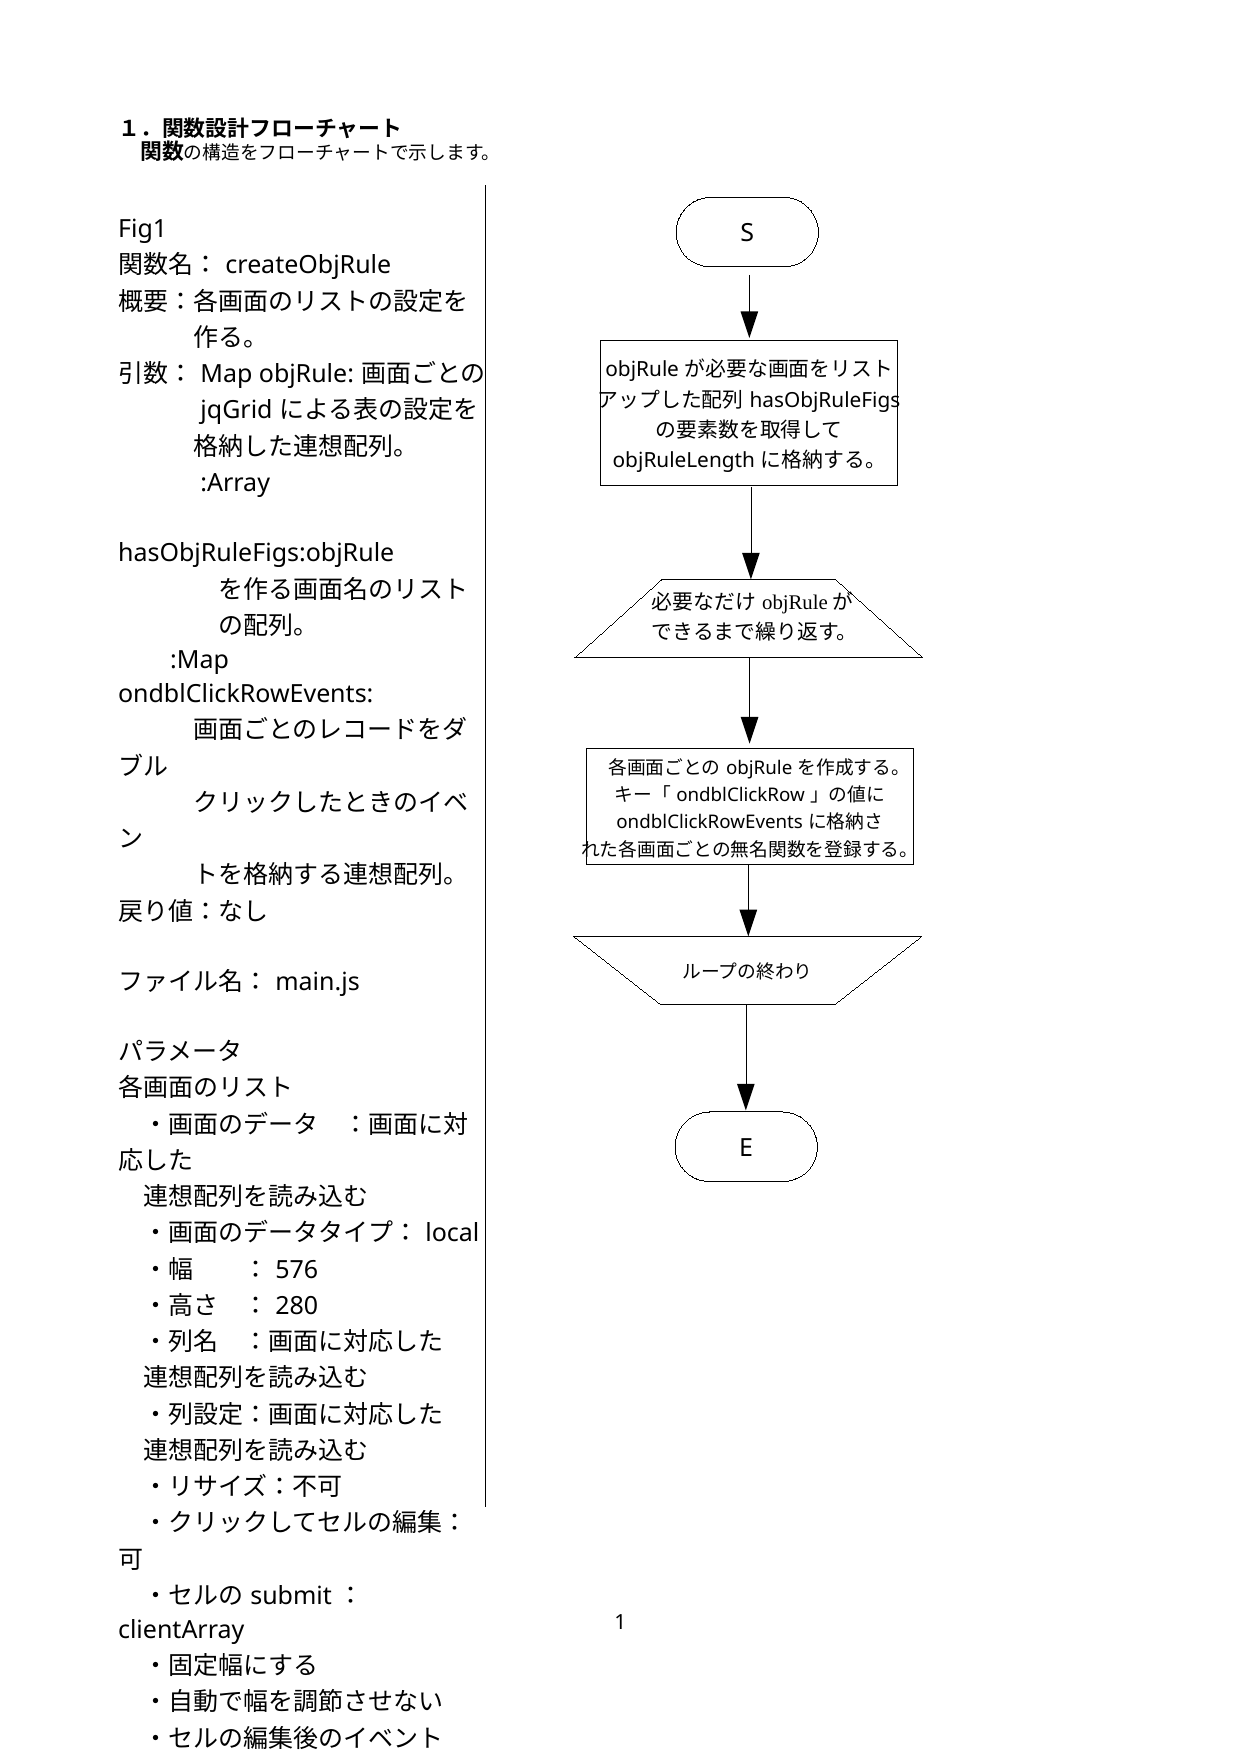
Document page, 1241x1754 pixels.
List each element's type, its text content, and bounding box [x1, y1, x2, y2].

text １．関数設計フローチャート [118, 118, 1122, 141]
text 関数の構造をフローチャートで示します。 [118, 141, 1122, 164]
